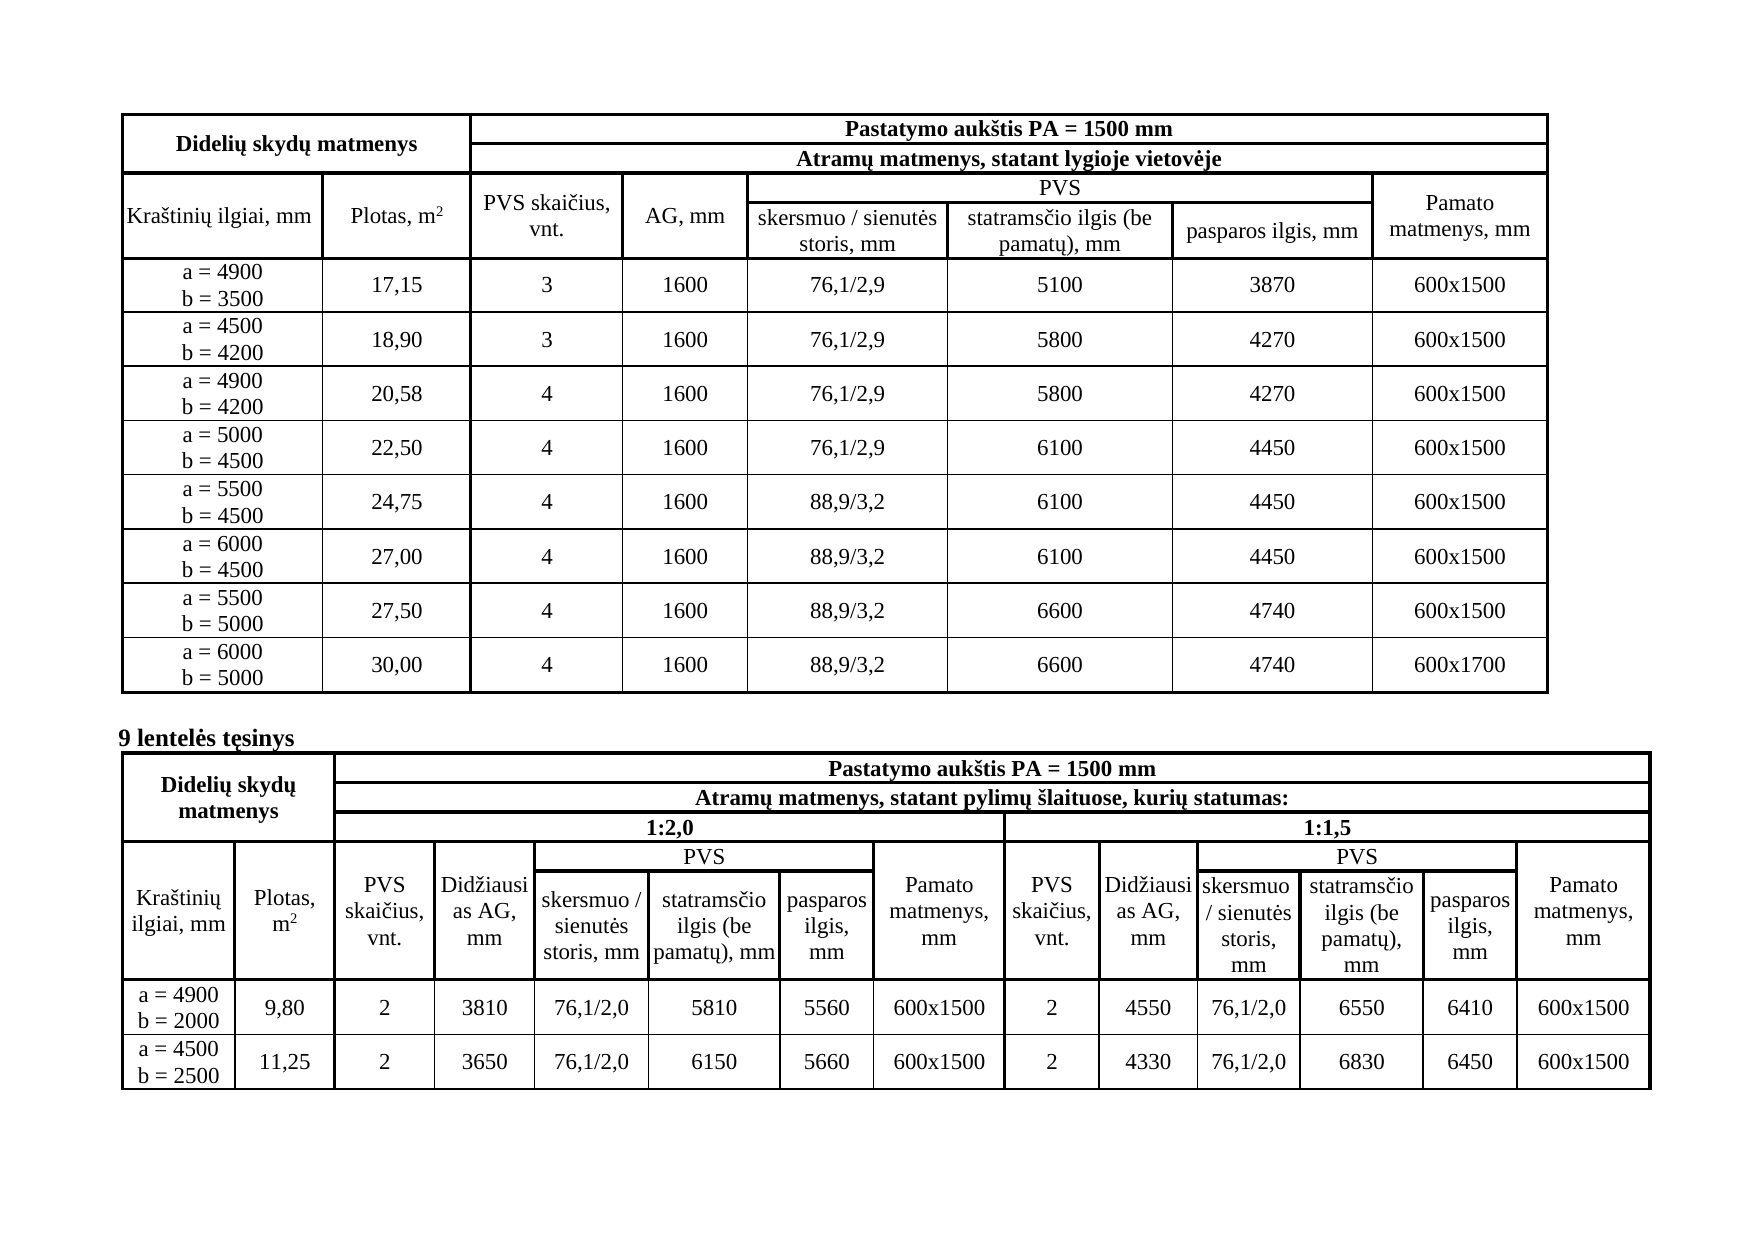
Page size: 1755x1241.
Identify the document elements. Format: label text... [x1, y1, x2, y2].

table_cell 76,1/2,0 [535, 1035, 648, 1088]
table_cell 600x1500 [874, 1035, 1003, 1088]
table_cell 22,50 [323, 421, 469, 474]
table_cell 76,1/2,9 [748, 260, 947, 311]
table_cell Didžiausias AG, mm [436, 843, 533, 978]
table_cell 1600 [623, 638, 747, 691]
table_cell a = 4500 b = 2500 [124, 1035, 234, 1088]
table_cell 18,90 [323, 313, 469, 365]
table_cell 76,1/2,9 [748, 313, 947, 365]
table_cell 4330 [1100, 1035, 1197, 1088]
table_cell PVS [1199, 843, 1515, 869]
table_cell 5800 [948, 313, 1172, 365]
table_cell 600x1500 [1373, 367, 1546, 419]
table_cell a = 4900 b = 3500 [124, 260, 322, 311]
table_cell Plotas, m2 [236, 843, 333, 978]
table_cell skersmuo / sienutės storis, mm [749, 204, 946, 257]
table_cell Atramų matmenys, statant lygioje vietovėje [472, 145, 1546, 171]
table_cell 6150 [649, 1035, 779, 1088]
table_cell 4740 [1173, 638, 1372, 691]
table_cell 4450 [1173, 530, 1372, 582]
table_cell Plotas, m2 [324, 175, 469, 257]
table_cell 76,1/2,0 [1198, 981, 1299, 1034]
table_cell statramsčio ilgis (be pamatų), mm [1302, 873, 1422, 978]
table_cell 5560 [781, 981, 873, 1034]
table_cell Pamato matmenys, mm [875, 843, 1003, 978]
table_cell PVS skaičius, vnt. [1006, 843, 1098, 978]
table_cell 3810 [435, 981, 534, 1034]
table_cell 6600 [948, 638, 1172, 691]
table_cell 6100 [948, 421, 1172, 474]
table_cell skersmuo / sienutės storis, mm [536, 873, 647, 978]
table_cell Kraštinių ilgiai, mm [124, 843, 233, 978]
table_cell 6550 [1301, 981, 1422, 1034]
table_cell Pamato matmenys, mm [1518, 843, 1648, 978]
table_cell 4450 [1173, 421, 1372, 474]
table_cell 4270 [1173, 313, 1372, 365]
table_cell 4 [472, 475, 622, 528]
table_cell 1600 [623, 421, 747, 474]
table_cell 3650 [435, 1035, 534, 1088]
table_cell pasparos ilgis, mm [1425, 873, 1515, 978]
table_cell 4 [472, 530, 622, 582]
table_cell 27,50 [323, 584, 469, 637]
table_cell 24,75 [323, 475, 469, 528]
table_cell 6100 [948, 475, 1172, 528]
table_cell 17,15 [323, 260, 469, 311]
table_cell PVS skaičius, vnt. [336, 843, 433, 978]
table_cell 1600 [623, 260, 747, 311]
table_header Pastatymo aukštis PA = 1500 mm [336, 755, 1648, 781]
table_cell 3870 [1173, 260, 1372, 311]
table_cell pasparos ilgis, mm [1174, 204, 1371, 257]
table_cell 11,25 [236, 1035, 333, 1088]
table_cell pasparos ilgis, mm [781, 873, 872, 978]
table_cell 5810 [649, 981, 779, 1034]
table_cell a = 6000 b = 5000 [124, 638, 322, 691]
table_cell PVS skaičius, vnt. [472, 175, 621, 257]
table_cell 600x1700 [1373, 638, 1546, 691]
table_cell 2 [336, 981, 434, 1034]
table_cell a = 5500 b = 4500 [124, 475, 322, 528]
table_cell 4450 [1173, 475, 1372, 528]
table_cell PVS [749, 175, 1371, 201]
table_cell a = 6000 b = 4500 [124, 530, 322, 582]
table_cell 1:2,0 [336, 814, 1003, 840]
table_cell 6830 [1301, 1035, 1422, 1088]
table_cell 4550 [1100, 981, 1197, 1034]
table_cell Atramų matmenys, statant pylimų šlaituose, kurių statumas: [336, 784, 1648, 810]
table_cell a = 4500 b = 4200 [124, 313, 322, 365]
text 9 lentelės tęsinys [118, 723, 1636, 751]
table_cell 27,00 [323, 530, 469, 582]
table_cell 4740 [1173, 584, 1372, 637]
table_cell 6600 [948, 584, 1172, 637]
table_cell 1600 [623, 584, 747, 637]
table_cell Pamato matmenys, mm [1374, 175, 1546, 257]
table_cell 76,1/2,0 [535, 981, 648, 1034]
table_cell 88,9/3,2 [748, 530, 947, 582]
table_cell 9,80 [236, 981, 333, 1034]
table_cell 600x1500 [1373, 421, 1546, 474]
table_cell 4 [472, 638, 622, 691]
table_header Pastatymo aukštis PA = 1500 mm [472, 116, 1546, 142]
table_cell 4 [472, 421, 622, 474]
table_cell 3 [472, 313, 622, 365]
table_cell 5100 [948, 260, 1172, 311]
table_cell a = 5000 b = 4500 [124, 421, 322, 474]
table_header Didelių skydų matmenys [124, 116, 469, 171]
table_cell Didžiausias AG, mm [1101, 843, 1196, 978]
table_cell 2 [1006, 1035, 1098, 1088]
table_cell 6450 [1424, 1035, 1516, 1088]
table_cell 76,1/2,0 [1198, 1035, 1299, 1088]
table_header Didelių skydų matmenys [124, 755, 333, 840]
table_cell 76,1/2,9 [748, 367, 947, 419]
table_cell 600x1500 [1373, 584, 1546, 637]
table_cell a = 4900 b = 2000 [124, 981, 234, 1034]
table_cell PVS [536, 843, 872, 869]
table_cell 600x1500 [1373, 530, 1546, 582]
table_cell 2 [336, 1035, 434, 1088]
table_cell statramsčio ilgis (be pamatų), mm [650, 873, 778, 978]
table_cell 5660 [781, 1035, 873, 1088]
table_cell 30,00 [323, 638, 469, 691]
table_cell statramsčio ilgis (be pamatų), mm [949, 204, 1171, 257]
table_cell 76,1/2,9 [748, 421, 947, 474]
table_cell 88,9/3,2 [748, 584, 947, 637]
table_cell 1600 [623, 475, 747, 528]
table_cell 88,9/3,2 [748, 638, 947, 691]
table_cell 1600 [623, 313, 747, 365]
table_cell AG, mm [624, 175, 746, 257]
table_cell 88,9/3,2 [748, 475, 947, 528]
table_cell 4 [472, 584, 622, 637]
table_cell 6410 [1424, 981, 1516, 1034]
table_cell 600x1500 [1373, 260, 1546, 311]
table_cell 3 [472, 260, 622, 311]
table_cell 5800 [948, 367, 1172, 419]
table_cell a = 5500 b = 5000 [124, 584, 322, 637]
table_cell 600x1500 [1518, 1035, 1648, 1088]
table_cell 2 [1006, 981, 1098, 1034]
table_cell 6100 [948, 530, 1172, 582]
table_cell 600x1500 [874, 981, 1003, 1034]
table_cell Kraštinių ilgiai, mm [124, 175, 321, 257]
table_cell skersmuo / sienutės storis, mm [1199, 873, 1298, 978]
table_cell 600x1500 [1373, 313, 1546, 365]
table_cell 600x1500 [1373, 475, 1546, 528]
table_cell 4 [472, 367, 622, 419]
table_cell 4270 [1173, 367, 1372, 419]
table_cell 600x1500 [1518, 981, 1648, 1034]
table_cell a = 4900 b = 4200 [124, 367, 322, 419]
table_cell 1600 [623, 530, 747, 582]
table_cell 1600 [623, 367, 747, 419]
table_cell 20,58 [323, 367, 469, 419]
table_cell 1:1,5 [1006, 814, 1648, 840]
